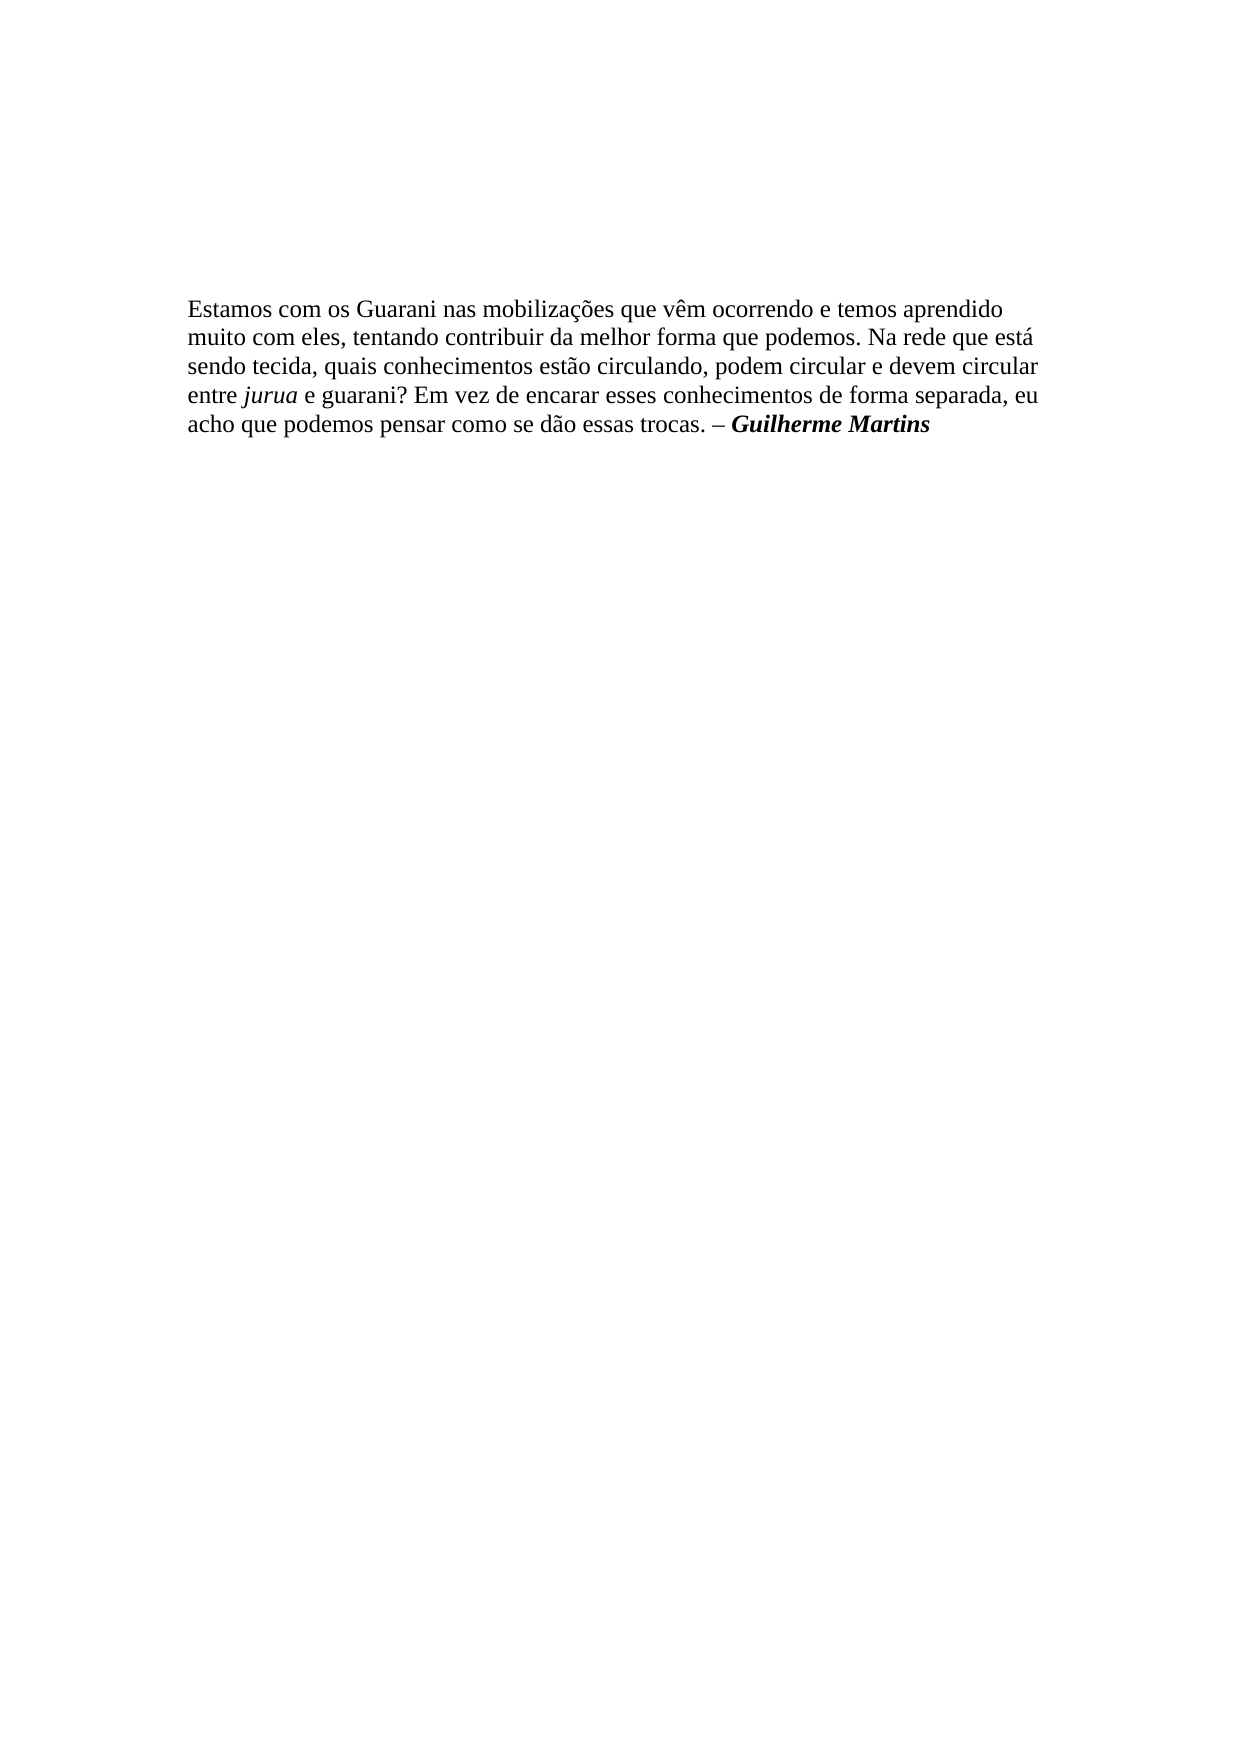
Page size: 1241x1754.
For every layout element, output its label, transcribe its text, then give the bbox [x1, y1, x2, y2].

text Estamos com os Guarani nas mobilizações que vêm ocorrendo e temos aprendido muito com eles, tentando contribuir da melhor forma que podemos. Na rede que está sendo tecida, quais conhecimentos estão circulando, podem circular e devem circular entre jurua e guarani? Em vez de encarar esses conhecimentos de forma separada, eu acho que podemos pensar como se dão essas trocas. – Guilherme Martins [187, 294, 1053, 437]
